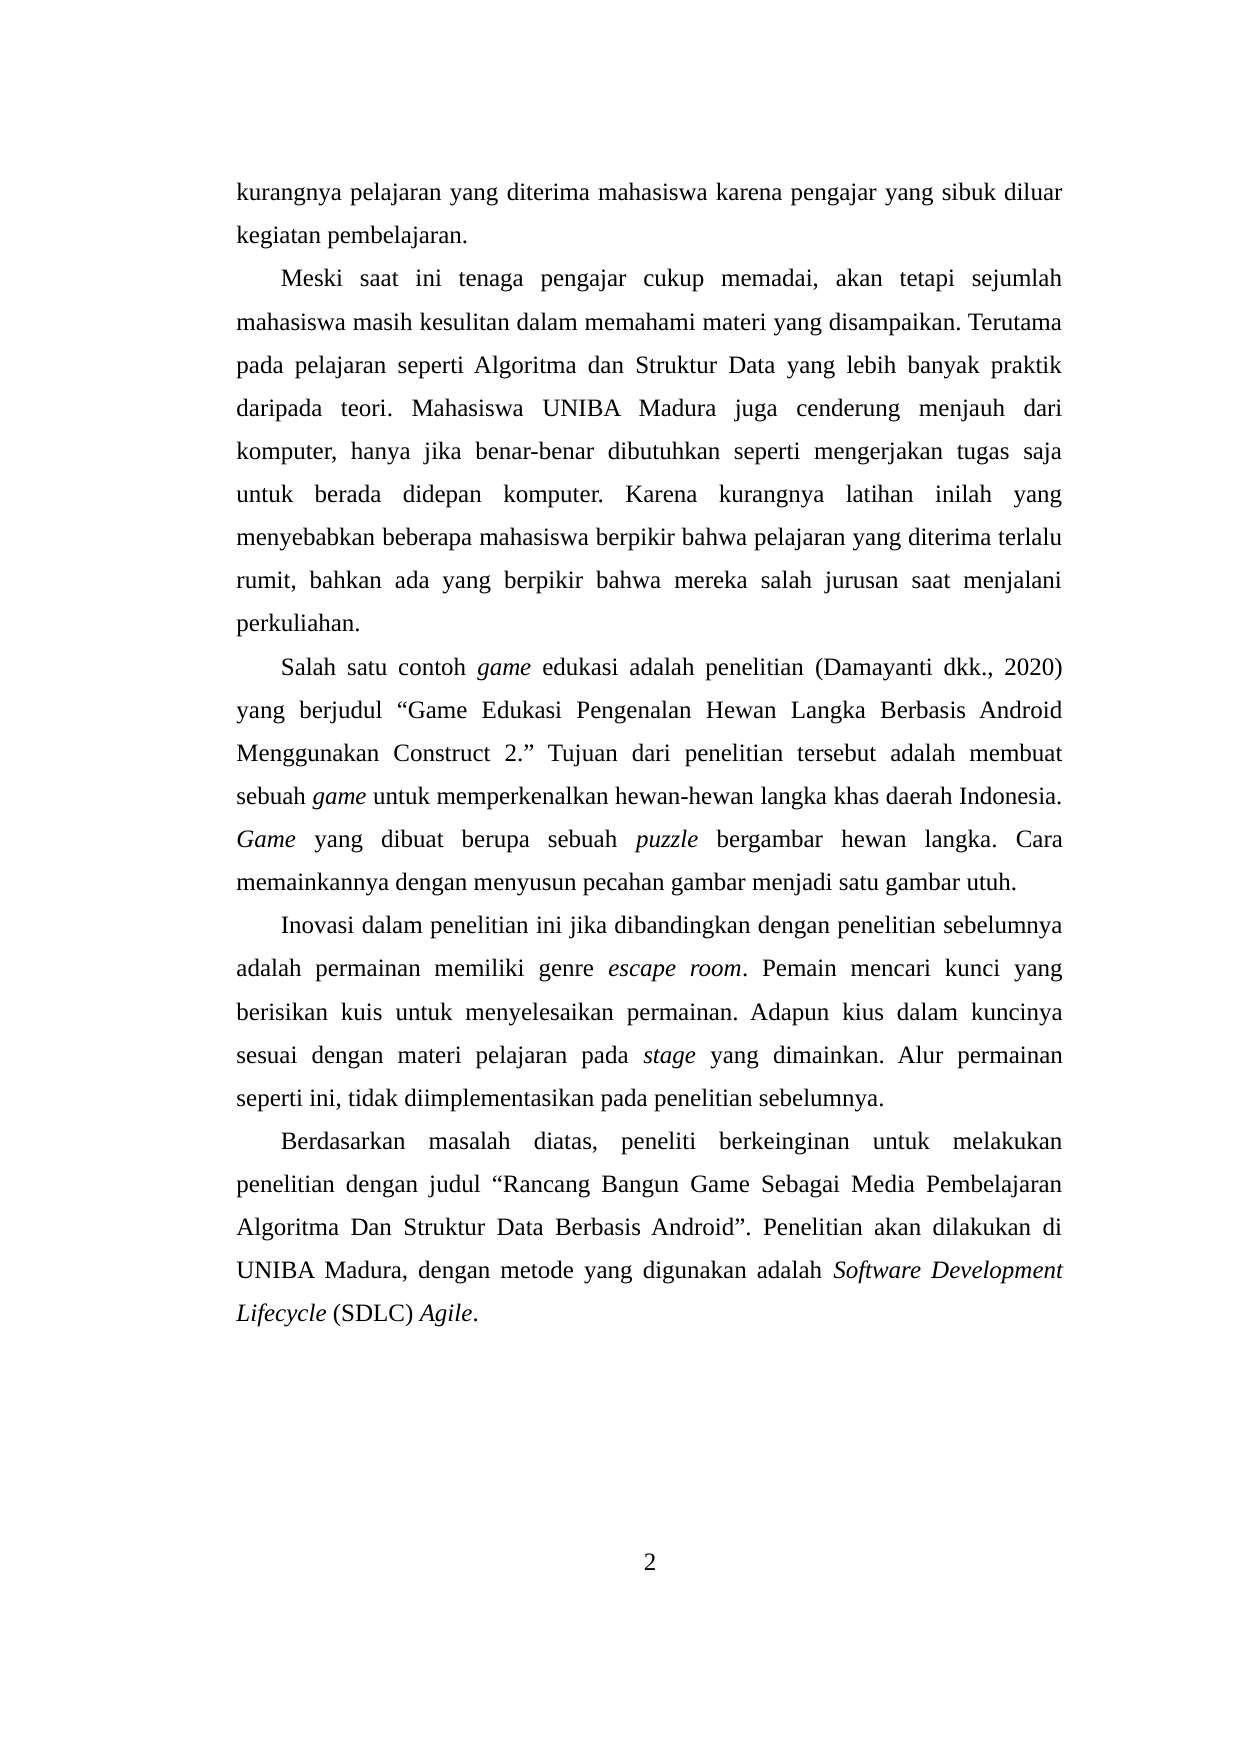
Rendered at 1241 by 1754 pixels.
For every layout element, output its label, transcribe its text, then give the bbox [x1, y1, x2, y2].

text Meski saat ini tenaga pengajar cukup memadai, akan tetapi sejumlah mahasiswa masih kesulitan dalam memahami materi yang disampaikan. Terutama pada pelajaran seperti Algoritma dan Struktur Data yang lebih banyak praktik daripada teori. Mahasiswa UNIBA Madura juga cenderung menjauh dari komputer, hanya jika benar-benar dibutuhkan seperti mengerjakan tugas saja untuk berada didepan komputer. Karena kurangnya latihan inilah yang menyebabkan beberapa mahasiswa berpikir bahwa pelajaran yang diterima terlalu rumit, bahkan ada yang berpikir bahwa mereka salah jurusan saat menjalani perkuliahan. [236, 263, 1063, 637]
text Berdasarkan masalah diatas, peneliti berkeinginan untuk melakukan penelitian dengan judul “Rancang Bangun Game Sebagai Media Pembelajaran Algoritma Dan Struktur Data Berbasis Android”. Penelitian akan dilakukan di UNIBA Madura, dengan metode yang digunakan adalah Software Development Lifecycle (SDLC) Agile. [236, 1126, 1063, 1327]
text Inovasi dalam penelitian ini jika dibandingkan dengan penelitian sebelumnya adalah permainan memiliki genre escape room. Pemain mencari kunci yang berisikan kuis untuk menyelesaikan permainan. Adapun kius dalam kuncinya sesuai dengan materi pelajaran pada stage yang dimainkan. Alur permainan seperti ini, tidak diimplementasikan pada penelitian sebelumnya. [236, 910, 1063, 1112]
text Salah satu contoh game edukasi adalah penelitian (Damayanti dkk., 2020) yang berjudul “Game Edukasi Pengenalan Hewan Langka Berbasis Android Menggunakan Construct 2.” Tujuan dari penelitian tersebut adalah membuat sebuah game untuk memperkenalkan hewan-hewan langka khas daerah Indonesia. Game yang dibuat berupa sebuah puzzle bergambar hewan langka. Cara memainkannya dengan menyusun pecahan gambar menjadi satu gambar utuh. [236, 652, 1063, 896]
text kurangnya pelajaran yang diterima mahasiswa karena pengajar yang sibuk diluar kegiatan pembelajaran. [236, 177, 1063, 249]
